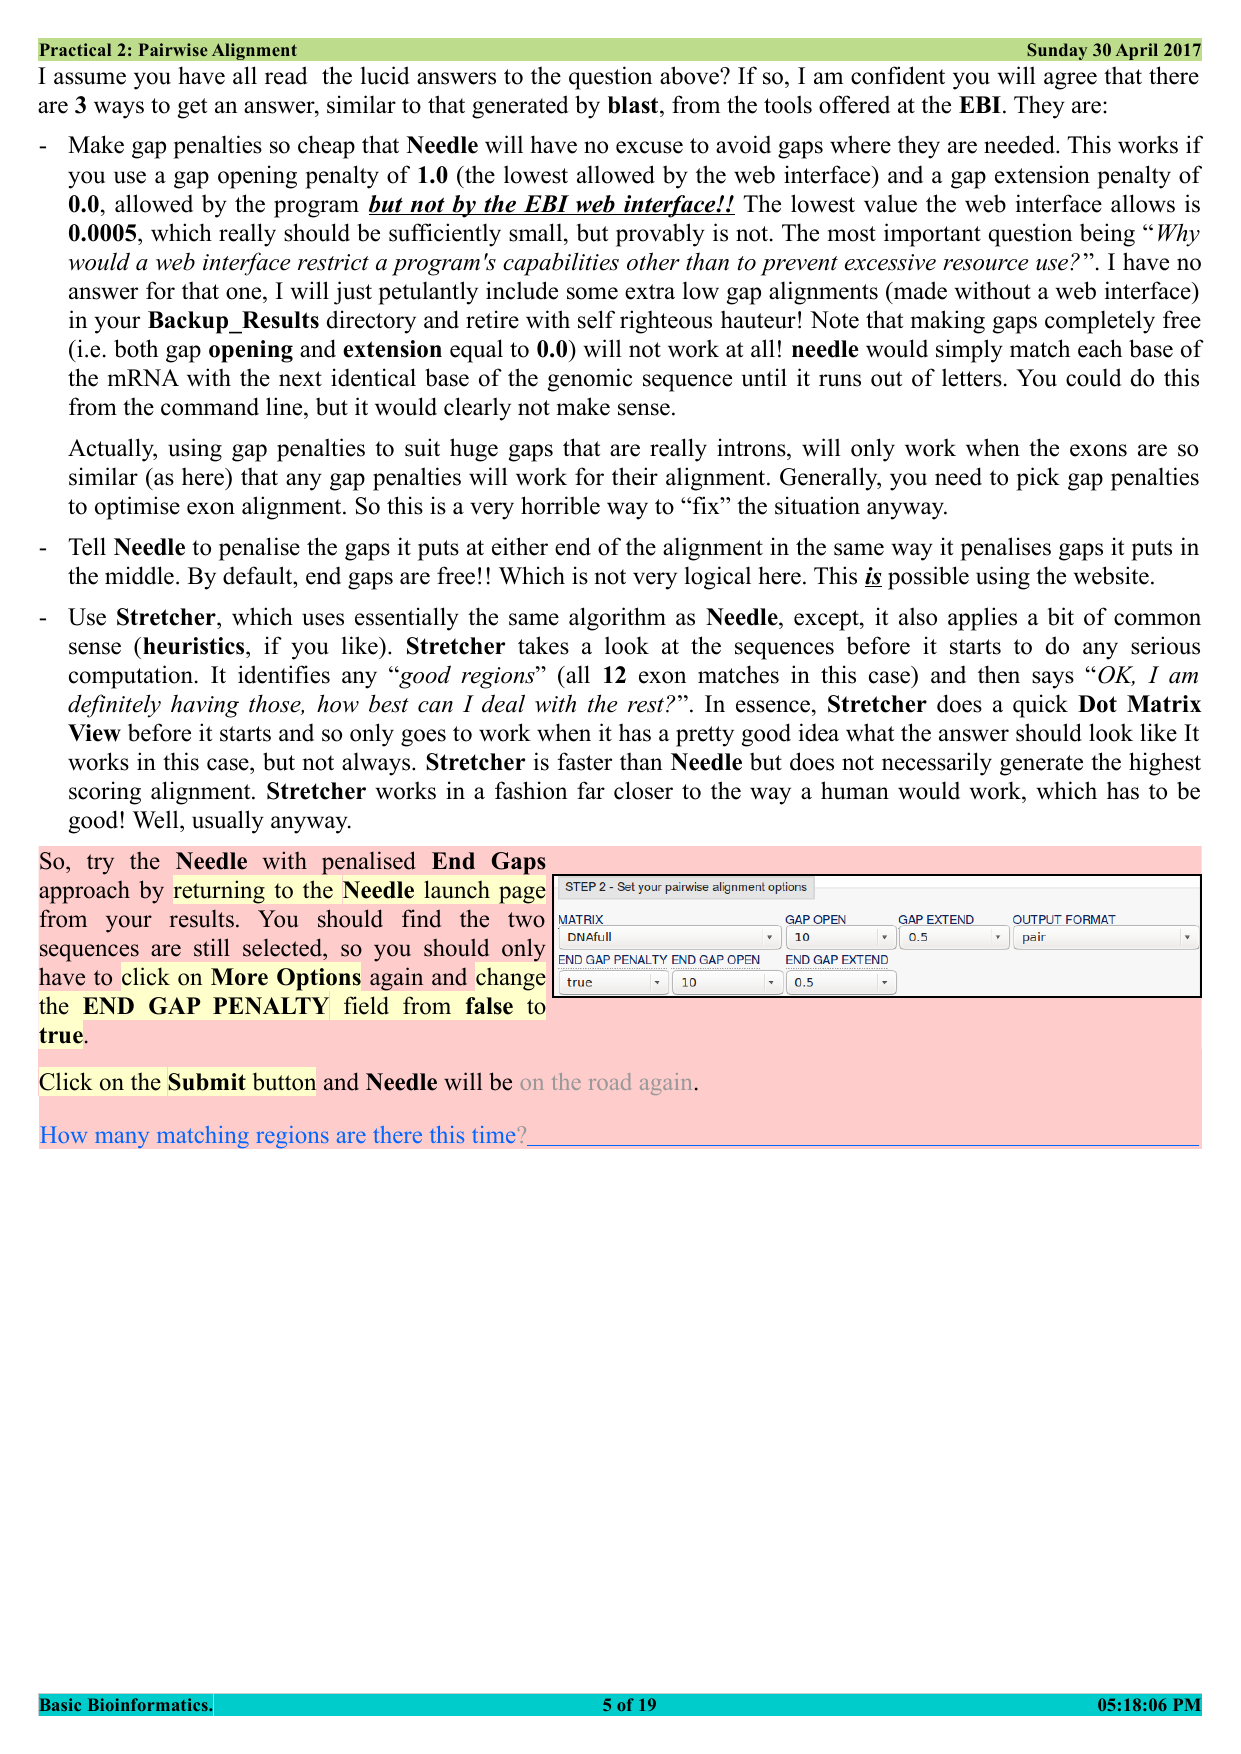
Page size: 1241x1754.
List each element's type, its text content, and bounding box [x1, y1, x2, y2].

text I assume you have all read the lucid answers to the question above? If so, I am confident you will agree that there are 3 ways to get an answer, similar to that generated by blast, from the tools offered at the EBI. They are: [38, 61, 1202, 119]
text - Make gap penalties so cheap that Needle will have no excuse to avoid gaps where they are needed. This works if you use a gap opening penalty of 1.0 (the lowest allowed by the web interface) and a gap extension penalty of 0.0, allowed by the program but not by the EBI web interface!! The lowest value the web interface allows is 0.0005, which really should be sufficiently small, but provably is not. The most important question being “Why would a web interface restrict a program's capabilities other than to prevent excessive resource use?”. I have no answer for that one, I will just petulantly include some extra low gap alignments (made without a web interface) in your Backup_Results directory and retire with self righteous hauteur! Note that making gaps completely free (i.e. both gap opening and extension equal to 0.0) will not work at all! needle would simply match each base of the mRNA with the next identical base of the genomic sequence until it runs out of letters. You could do this from the command line, but it would clearly not make sense. [38, 130, 1202, 421]
picture [554, 876, 1200, 996]
text - Tell Needle to penalise the gaps it puts at either end of the alignment in the same way it penalises gaps it puts in the middle. By default, end gaps are free!! Which is not very logical here. This is possible using the website. [38, 532, 1202, 590]
text How many matching regions are there this time? [39, 1120, 1202, 1149]
text Click on the Submit button and Needle will be on the road again. [38, 1067, 1202, 1096]
text So, try the Needle with penalised End Gaps approach by returning to the Needle launch page from your results. You should find the two sequences are still selected, so you should only have to click on More Options again and change the END GAP PENALTY field from false to true. [38, 846, 1202, 1049]
text Actually, using gap penalties to suit huge gaps that are really introns, will only work when the exons are so similar (as here) that any gap penalties will work for their alignment. Generally, you need to pick gap penalties to optimise exon alignment. So this is a very horrible way to “fix” the situation anyway. [38, 433, 1202, 520]
text - Use Stretcher, which uses essentially the same algorithm as Needle, except, it also applies a bit of common sense (heuristics, if you like). Stretcher takes a look at the sequences before it starts to do any serious computation. It identifies any “good regions” (all 12 exon matches in this case) and then says “OK, I am definitely having those, how best can I deal with the rest?”. In essence, Stretcher does a quick Dot Matrix View before it starts and so only goes to work when it has a pretty good idea what the answer should look like It works in this case, but not always. Stretcher is faster than Needle but does not necessarily generate the highest scoring alignment. Stretcher works in a fashion far closer to the way a human would work, which has to be good! Well, usually anyway. [38, 602, 1202, 834]
